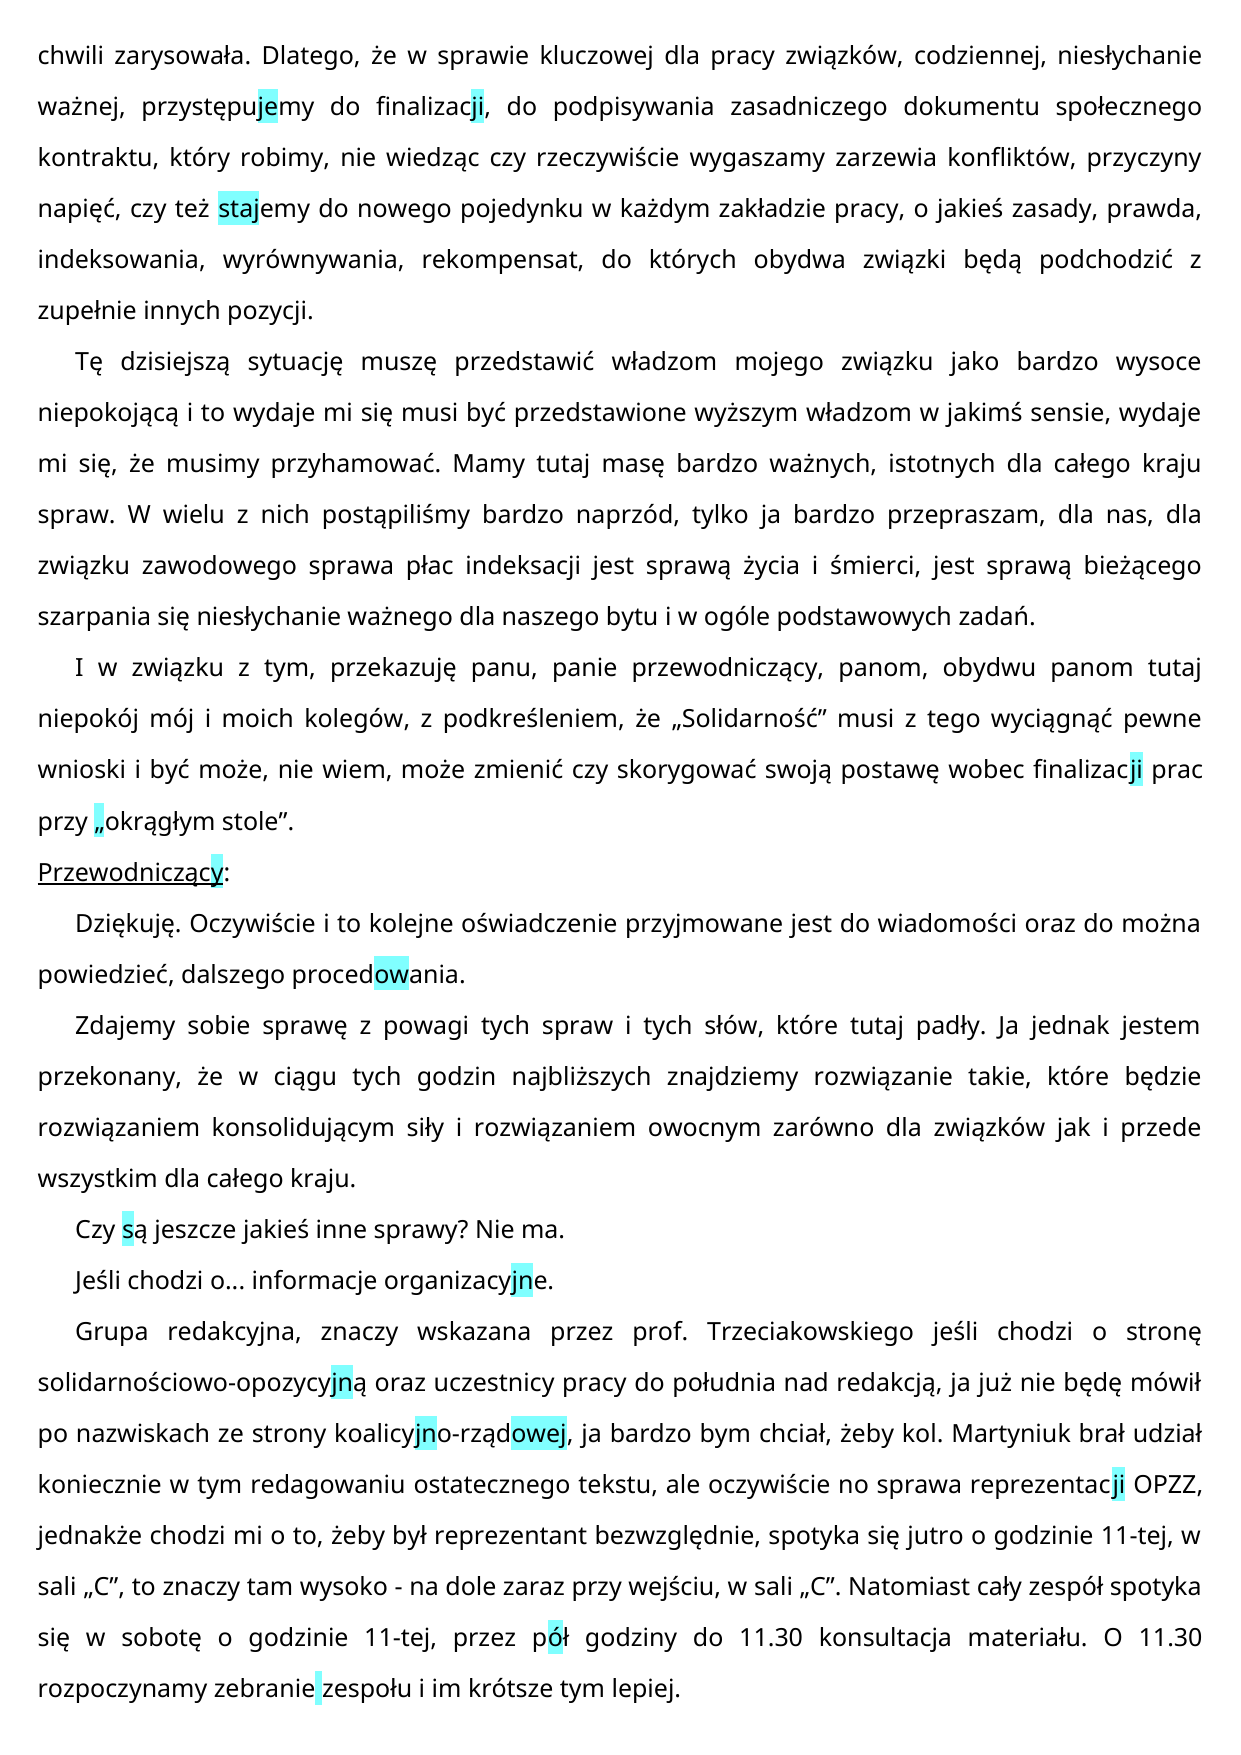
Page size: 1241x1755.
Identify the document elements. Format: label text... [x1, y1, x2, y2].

text Przewodniczący: [37, 854, 1203, 888]
text chwili zarysowała. Dlatego, że w sprawie kluczowej dla pracy związków, codziennej, niesłychanie ważnej, przystępujemy do finalizacji, do podpisywania zasadniczego dokumentu społecznego kontraktu, który robimy, nie wiedząc czy rzeczywiście wygaszamy zarzewia konfliktów, przyczyny napięć, czy też stajemy do nowego pojedynku w każdym zakładzie pracy, o jakieś zasady, prawda, indeksowania, wyrównywania, rekompensat, do których obydwa związki będą podchodzić z zupełnie innych pozycji. [37, 37, 1203, 327]
text Tę dzisiejszą sytuację muszę przedstawić władzom mojego związku jako bardzo wysoce niepokojącą i to wydaje mi się musi być przedstawione wyższym władzom w jakimś sensie, wydaje mi się, że musimy przyhamować. Mamy tutaj masę bardzo ważnych, istotnych dla całego kraju spraw. W wielu z nich postąpiliśmy bardzo naprzód, tylko ja bardzo przepraszam, dla nas, dla związku zawodowego sprawa płac indeksacji jest sprawą życia i śmierci, jest sprawą bieżącego szarpania się niesłychanie ważnego dla naszego bytu i w ogóle podstawowych zadań. [37, 344, 1203, 633]
text Zdajemy sobie sprawę z powagi tych spraw i tych słów, które tutaj padły. Ja jednak jestem przekonany, że w ciągu tych godzin najbliższych znajdziemy rozwiązanie takie, które będzie rozwiązaniem konsolidującym siły i rozwiązaniem owocnym zarówno dla związków jak i przede wszystkim dla całego kraju. [37, 1007, 1203, 1194]
text Jeśli chodzi o... informacje organizacyjne. [37, 1262, 1203, 1297]
text Czy są jeszcze jakieś inne sprawy? Nie ma. [37, 1211, 1203, 1246]
text I w związku z tym, przekazuję panu, panie przewodniczący, panom, obydwu panom tutaj niepokój mój i moich kolegów, z podkreśleniem, że „Solidarność” musi z tego wyciągnąć pewne wnioski i być może, nie wiem, może zmienić czy skorygować swoją postawę wobec finalizacji prac przy „okrągłym stole”. [37, 650, 1203, 837]
text Grupa redakcyjna, znaczy wskazana przez prof. Trzeciakowskiego jeśli chodzi o stronę solidarnościowo-opozycyjną oraz uczestnicy pracy do południa nad redakcją, ja już nie będę mówił po nazwiskach ze strony koalicyjno-rządowej, ja bardzo bym chciał, żeby kol. Martyniuk brał udział koniecznie w tym redagowaniu ostatecznego tekstu, ale oczywiście no sprawa reprezentacji OPZZ, jednakże chodzi mi o to, żeby był reprezentant bezwzględnie, spotyka się jutro o godzinie 11-tej, w sali „C”, to znaczy tam wysoko - na dole zaraz przy wejściu, w sali „C”. Natomiast cały zespół spotyka się w sobotę o godzinie 11-tej, przez pół godziny do 11.30 konsultacja materiału. O 11.30 rozpoczynamy zebranie zespołu i im krótsze tym lepiej. [37, 1313, 1203, 1705]
text Dziękuję. Oczywiście i to kolejne oświadczenie przyjmowane jest do wiadomości oraz do można powiedzieć, dalszego procedowania. [37, 905, 1203, 990]
